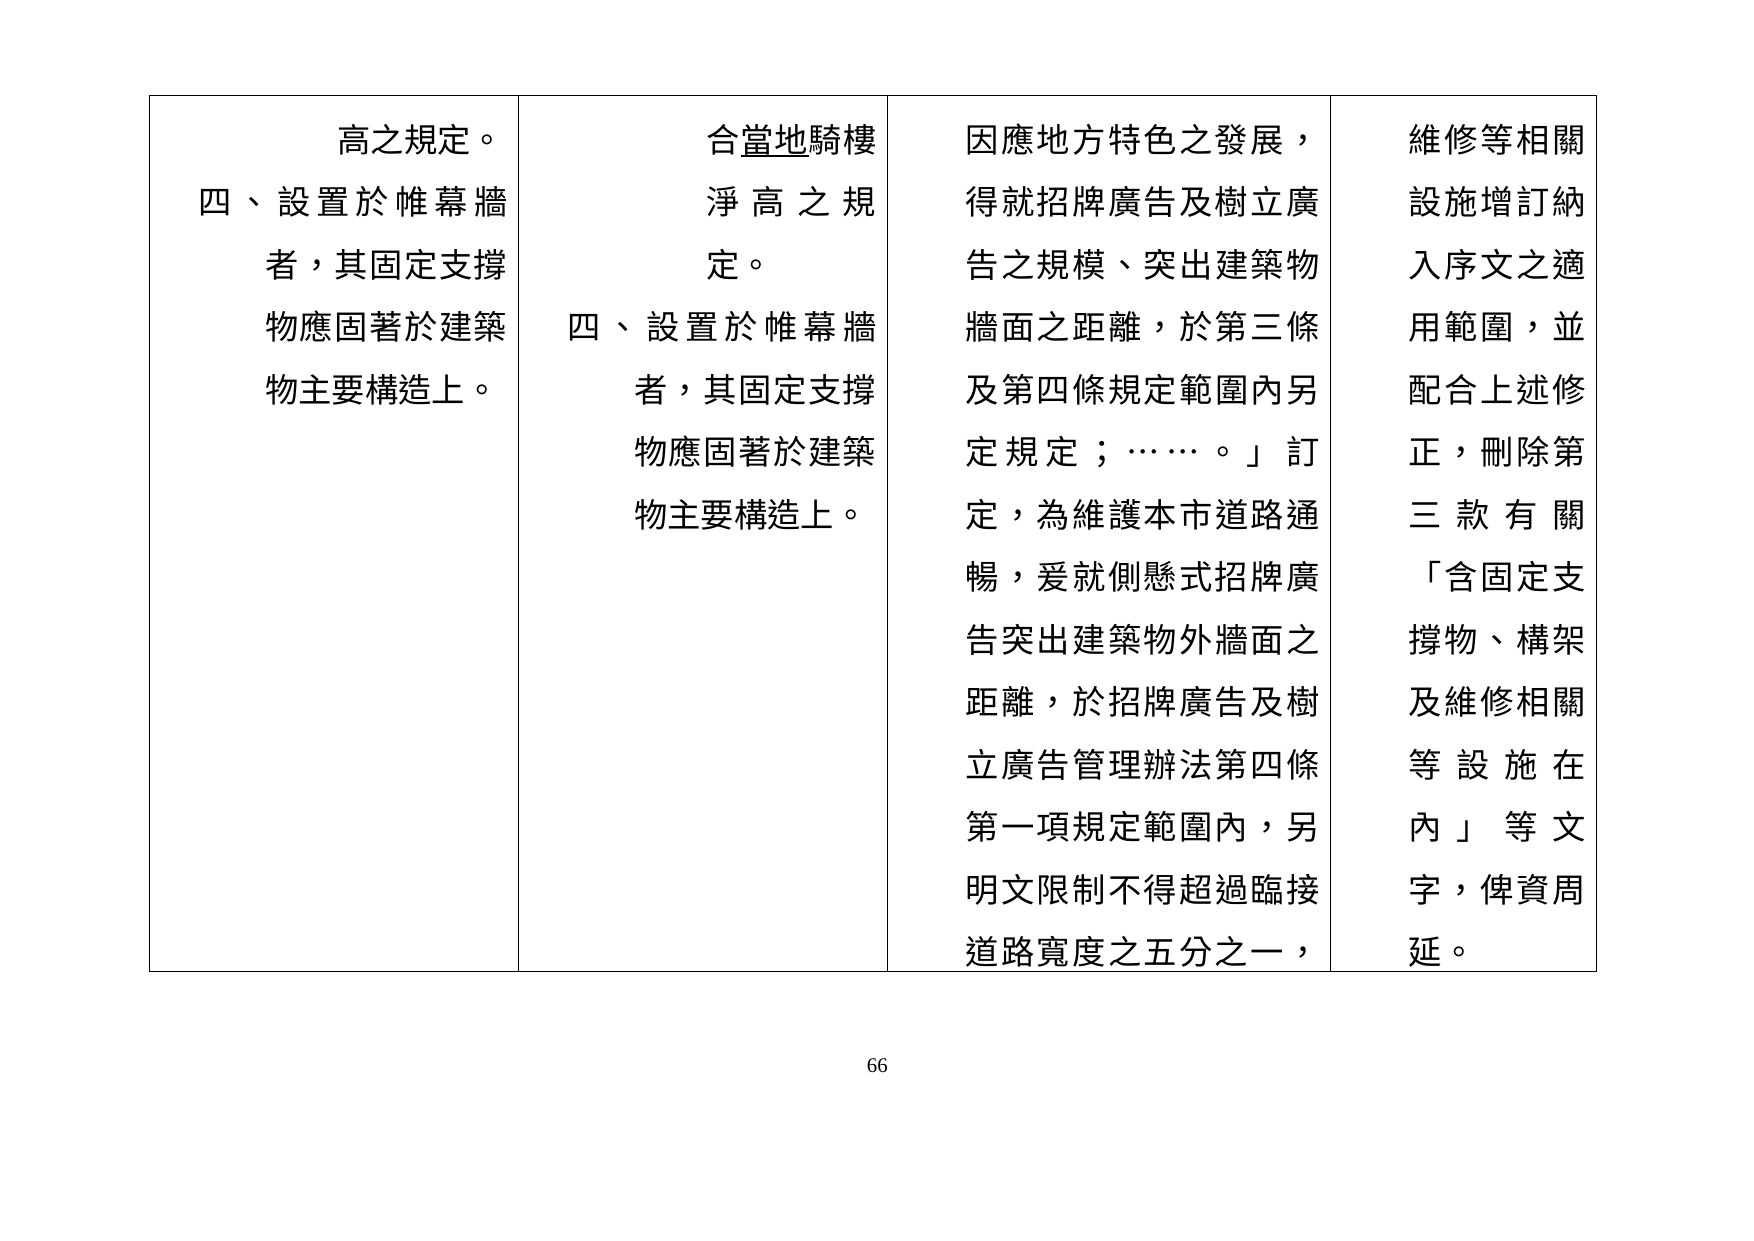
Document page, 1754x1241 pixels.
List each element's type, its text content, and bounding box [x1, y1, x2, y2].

table_cell 因應地方特色之發展，得就招牌廣告及樹立廣告之規模、突出建築物牆面之距離，於第三條及第四條規定範圍內另定規定；……。」訂定，為維護本市道路通暢，爰就側懸式招牌廣告突出建築物外牆面之距離，於招牌廣告及樹立廣告管理辦法第四條第一項規定範圍內，另明文限制不得超過臨接道路寬度之五分之一， [888, 96, 1330, 971]
table_cell 合當地騎樓淨高之規定。 四、設置於帷幕牆者，其固定支撐物應固著於建築物主要構造上。 [519, 96, 887, 971]
table_cell 維修等相關設施增訂納入序文之適用範圍，並配合上述修正，刪除第三款有關「含固定支撐物、構架及維修相關等設施在內」等文字，俾資周延。 [1331, 96, 1596, 971]
table_cell 高之規定。 四、設置於帷幕牆者，其固定支撐物應固著於建築物主要構造上。 [150, 96, 518, 971]
